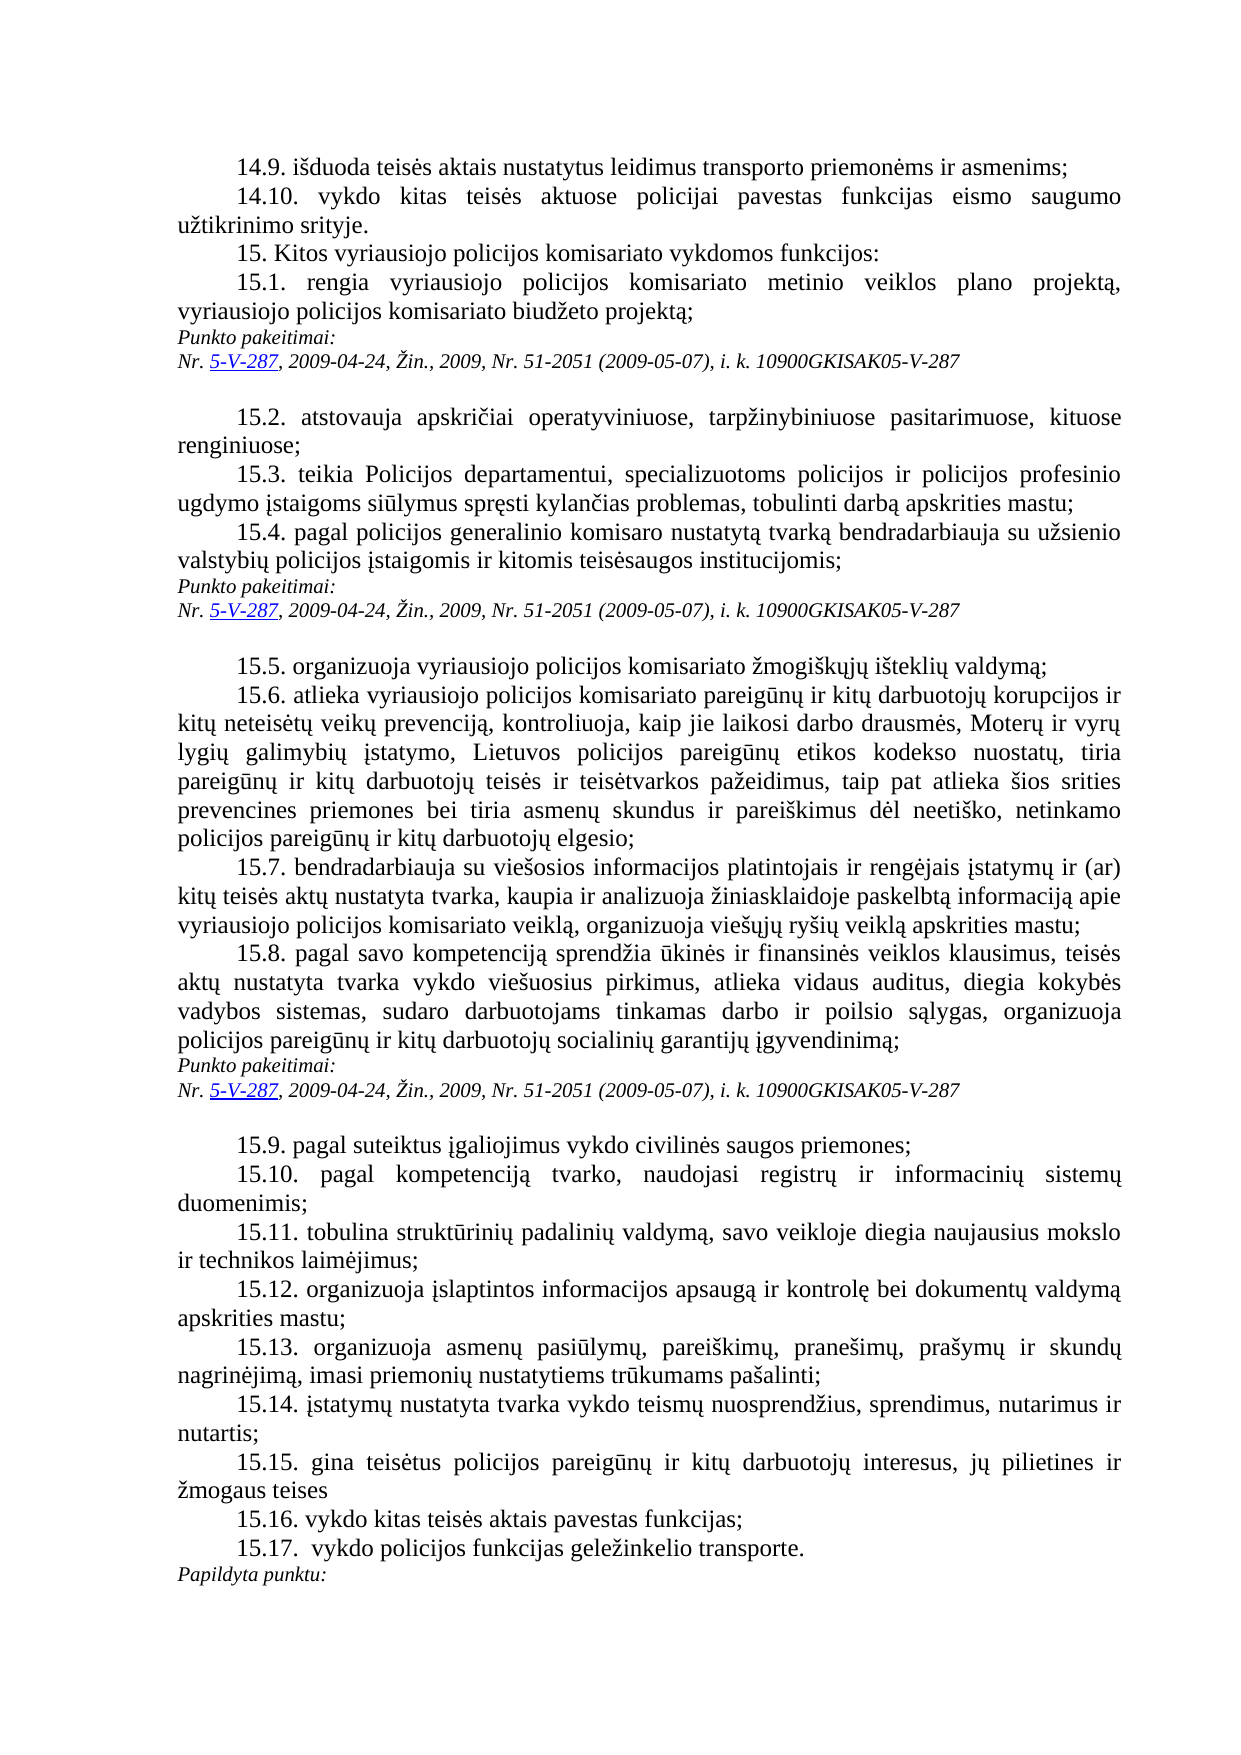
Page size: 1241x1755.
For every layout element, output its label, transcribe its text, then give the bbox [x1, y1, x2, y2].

text 14.10. vykdo kitas teisės aktuose policijai pavestas funkcijas eismo saugumo užtikrinimo srityje. [177, 181, 1122, 238]
text Nr. 5-V-287, 2009-04-24, Žin., 2009, Nr. 51-2051 (2009-05-07), i. k. 10900GKISAK05-V-287 [177, 349, 1122, 373]
text 15.9. pagal suteiktus įgaliojimus vykdo civilinės saugos priemones; [177, 1130, 1122, 1159]
text Punkto pakeitimai: [177, 1053, 1122, 1077]
text 15.4. pagal policijos generalinio komisaro nustatytą tvarką bendradarbiauja su užsienio valstybių policijos įstaigomis ir kitomis teisėsaugos institucijomis; [177, 517, 1122, 574]
text 15.12. organizuoja įslaptintos informacijos apsaugą ir kontrolę bei dokumentų valdymą apskrities mastu; [177, 1274, 1122, 1332]
text 15.8. pagal savo kompetenciją sprendžia ūkinės ir finansinės veiklos klausimus, teisės aktų nustatyta tvarka vykdo viešuosius pirkimus, atlieka vidaus auditus, diegia kokybės vadybos sistemas, sudaro darbuotojams tinkamas darbo ir poilsio sąlygas, organizuoja policijos pareigūnų ir kitų darbuotojų socialinių garantijų įgyvendinimą; [177, 938, 1122, 1053]
text 15.7. bendradarbiauja su viešosios informacijos platintojais ir rengėjais įstatymų ir (ar) kitų teisės aktų nustatyta tvarka, kaupia ir analizuoja žiniasklaidoje paskelbtą informaciją apie vyriausiojo policijos komisariato veiklą, organizuoja viešųjų ryšių veiklą apskrities mastu; [177, 852, 1122, 938]
text 14.9. išduoda teisės aktais nustatytus leidimus transporto priemonėms ir asmenims; [177, 152, 1122, 181]
text 15.6. atlieka vyriausiojo policijos komisariato pareigūnų ir kitų darbuotojų korupcijos ir kitų neteisėtų veikų prevenciją, kontroliuoja, kaip jie laikosi darbo drausmės, Moterų ir vyrų lygių galimybių įstatymo, Lietuvos policijos pareigūnų etikos kodekso nuostatų, tiria pareigūnų ir kitų darbuotojų teisės ir teisėtvarkos pažeidimus, taip pat atlieka šios srities prevencines priemones bei tiria asmenų skundus ir pareiškimus dėl neetiško, netinkamo policijos pareigūnų ir kitų darbuotojų elgesio; [177, 680, 1122, 852]
text 15. Kitos vyriausiojo policijos komisariato vykdomos funkcijos: [177, 238, 1122, 267]
text Papildyta punktu: [177, 1562, 1122, 1586]
text 15.13. organizuoja asmenų pasiūlymų, pareiškimų, pranešimų, prašymų ir skundų nagrinėjimą, imasi priemonių nustatytiems trūkumams pašalinti; [177, 1332, 1122, 1389]
text Punkto pakeitimai: [177, 574, 1122, 598]
text 15.2. atstovauja apskričiai operatyviniuose, tarpžinybiniuose pasitarimuose, kituose renginiuose; [177, 402, 1122, 459]
text Nr. 5-V-287, 2009-04-24, Žin., 2009, Nr. 51-2051 (2009-05-07), i. k. 10900GKISAK05-V-287 [177, 598, 1122, 622]
text 15.3. teikia Policijos departamentui, specializuotoms policijos ir policijos profesinio ugdymo įstaigoms siūlymus spręsti kylančias problemas, tobulinti darbą apskrities mastu; [177, 459, 1122, 517]
text 15.14. įstatymų nustatyta tvarka vykdo teismų nuosprendžius, sprendimus, nutarimus ir nutartis; [177, 1389, 1122, 1447]
text 15.1. rengia vyriausiojo policijos komisariato metinio veiklos plano projektą, vyriausiojo policijos komisariato biudžeto projektą; [177, 267, 1122, 325]
text 15.15. gina teisėtus policijos pareigūnų ir kitų darbuotojų interesus, jų pilietines ir žmogaus teises [177, 1447, 1122, 1504]
text 15.11. tobulina struktūrinių padalinių valdymą, savo veikloje diegia naujausius mokslo ir technikos laimėjimus; [177, 1217, 1122, 1274]
text 15.10. pagal kompetenciją tvarko, naudojasi registrų ir informacinių sistemų duomenimis; [177, 1159, 1122, 1217]
text Punkto pakeitimai: [177, 325, 1122, 349]
text 15.5. organizuoja vyriausiojo policijos komisariato žmogiškųjų išteklių valdymą; [177, 651, 1122, 680]
text 15.16. vykdo kitas teisės aktais pavestas funkcijas; [177, 1504, 1122, 1533]
text Nr. 5-V-287, 2009-04-24, Žin., 2009, Nr. 51-2051 (2009-05-07), i. k. 10900GKISAK05-V-287 [177, 1077, 1122, 1102]
text 15.17. vykdo policijos funkcijas geležinkelio transporte. [177, 1533, 1122, 1562]
